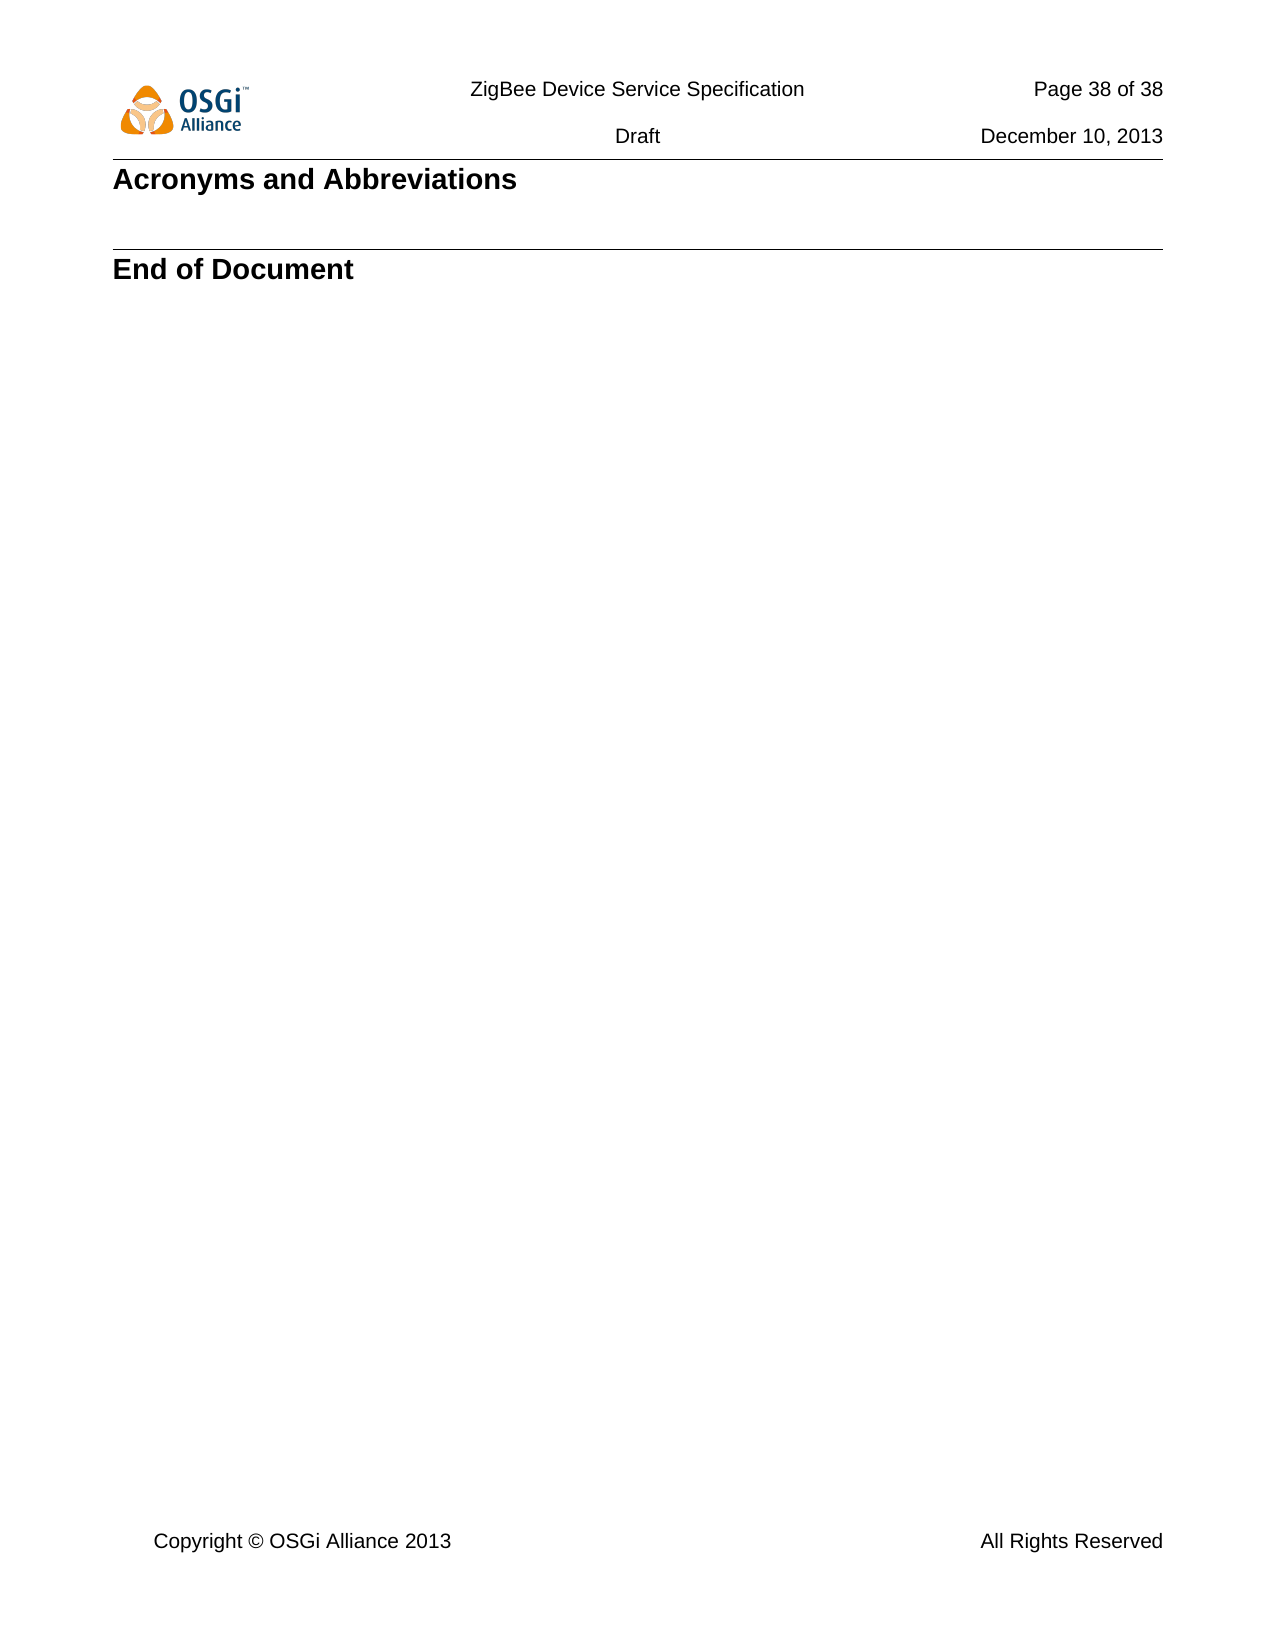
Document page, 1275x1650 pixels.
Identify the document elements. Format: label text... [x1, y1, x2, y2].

subtitle End of Document [112, 250, 1163, 285]
picture [113, 78, 257, 142]
subtitle Acronyms and Abbreviations [112, 160, 1163, 196]
